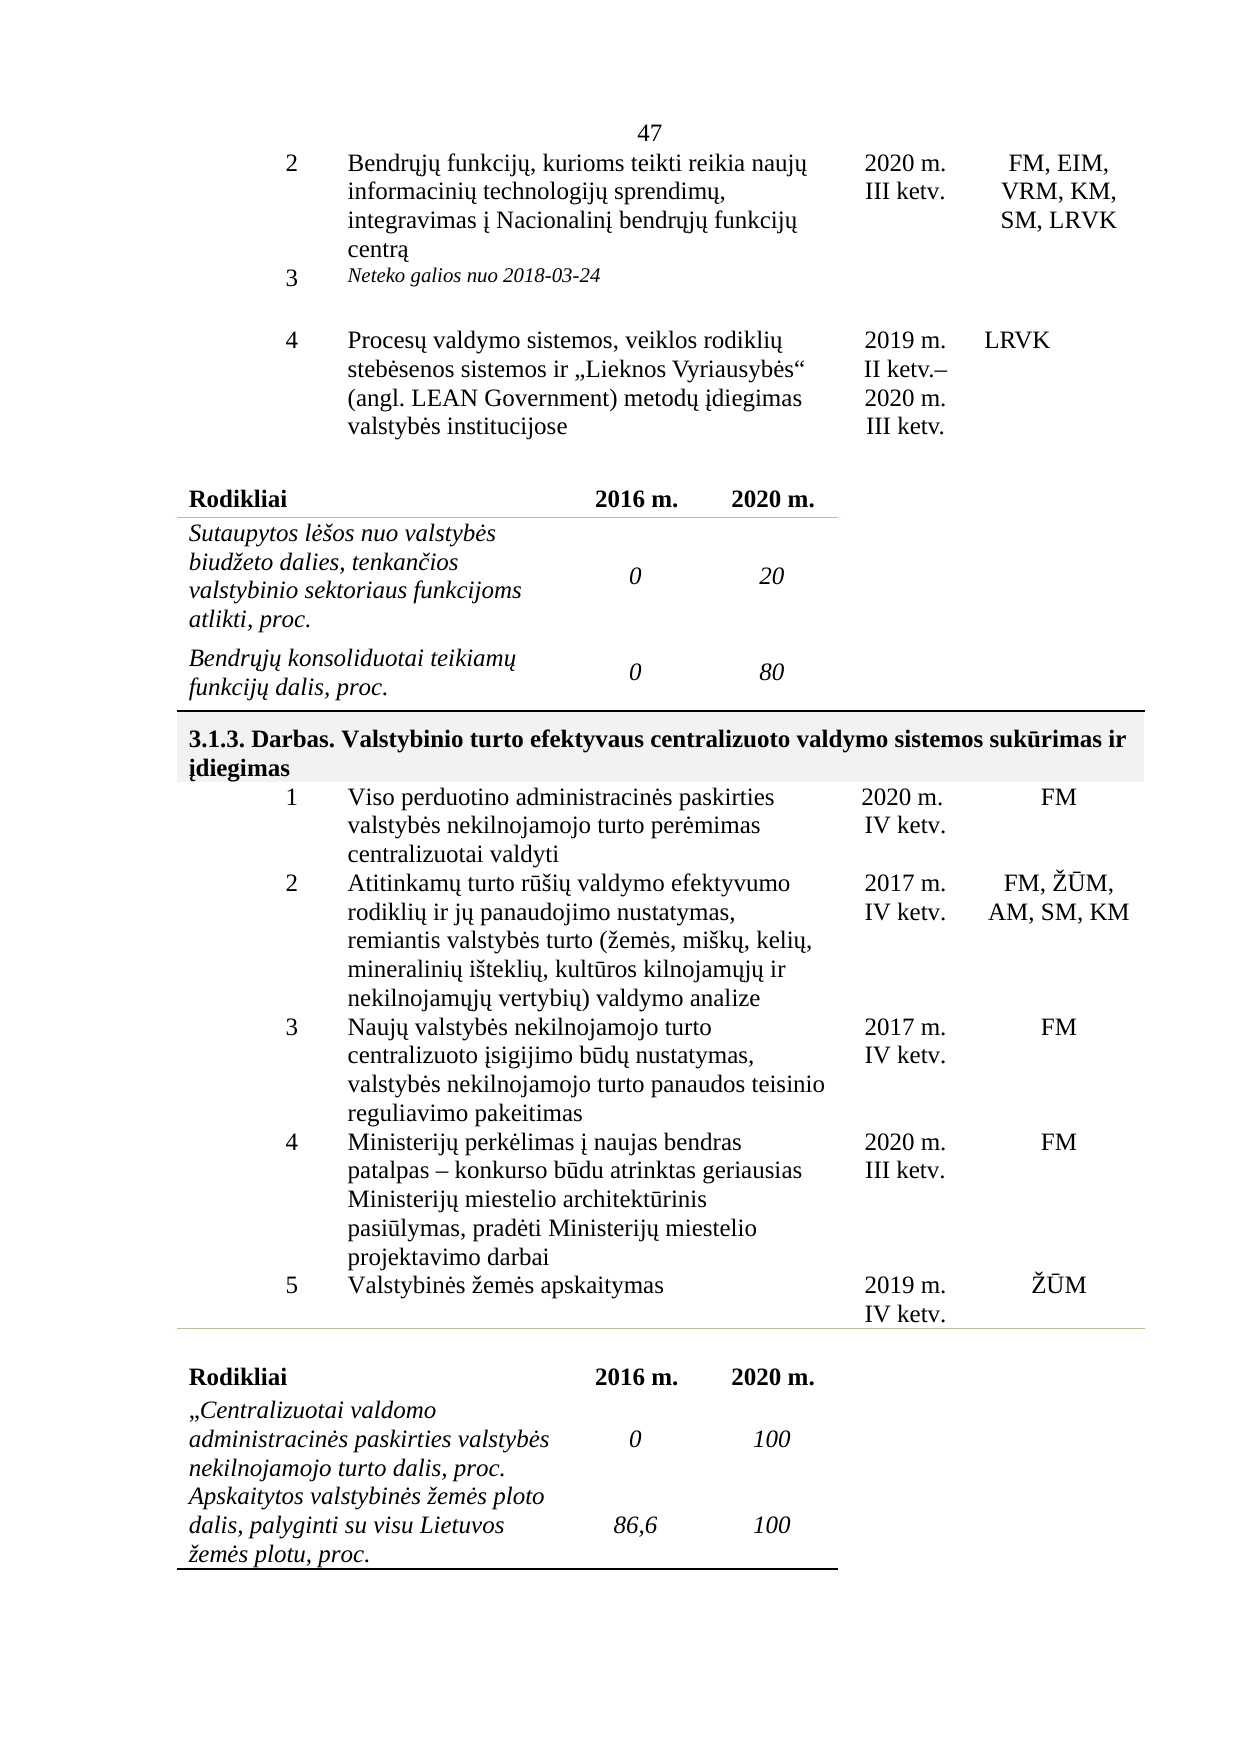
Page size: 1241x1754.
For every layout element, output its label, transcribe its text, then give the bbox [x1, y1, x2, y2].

table_cell [708, 1329, 838, 1358]
table_cell 2016 m. [565, 480, 708, 517]
table_cell 2019 m. IV ketv. [838, 1270, 973, 1328]
table_cell Valstybinės žemės apskaitymas [336, 1270, 838, 1328]
table_cell 2020 m. IV ketv. [838, 782, 973, 868]
table_cell [177, 1012, 247, 1127]
table_cell Apskaitytos valstybinės žemės ploto dalis, palyginti su visu Lietuvos žemės plotu, proc. [177, 1481, 564, 1568]
table_cell FM, ŽŪM, AM, SM, KM [973, 868, 1144, 1012]
table_cell 86,6 [565, 1481, 708, 1568]
table_cell Procesų valdymo sistemos, veiklos rodiklių stebėsenos sistemos ir „Lieknos Vyriausybės“ (angl. LEAN Government) metodų įdiegimas valstybės institucijose [336, 325, 838, 440]
table_cell Viso perduotino administracinės paskirties valstybės nekilnojamojo turto perėmimas centralizuotai valdyti [336, 782, 838, 868]
table_cell 4 [247, 1127, 336, 1270]
table_cell [973, 263, 1144, 325]
table_cell [973, 1481, 1144, 1568]
table_cell FM [973, 1127, 1144, 1270]
table_cell [177, 868, 247, 1012]
table_cell [177, 325, 247, 440]
table_cell [838, 1395, 973, 1481]
table_cell [973, 440, 1144, 479]
table_cell Rodikliai [177, 480, 336, 517]
table_cell [177, 148, 247, 263]
table_cell 5 [247, 1270, 336, 1328]
table_cell 2016 m. [565, 1358, 708, 1395]
table_cell [565, 440, 708, 479]
table_cell [247, 440, 336, 479]
table_cell Atitinkamų turto rūšių valdymo efektyvumo rodiklių ir jų panaudojimo nustatymas, remiantis valstybės turto (žemės, miškų, kelių, mineralinių išteklių, kultūros kilnojamųjų ir nekilnojamųjų vertybių) valdymo analize [336, 868, 838, 1012]
table_cell [177, 440, 247, 479]
table_cell [838, 517, 973, 633]
table_cell [247, 1329, 336, 1358]
table_cell [838, 440, 973, 479]
table_cell Bendrųjų konsoliduotai teikiamų funkcijų dalis, proc. [177, 633, 564, 710]
table_cell 1 [247, 782, 336, 868]
table_cell [838, 1481, 973, 1568]
table_cell ŽŪM [973, 1270, 1144, 1328]
table_cell [838, 263, 973, 325]
table_cell FM, EIM, VRM, KM, SM, LRVK [973, 148, 1144, 263]
table_cell 2020 m. III ketv. [838, 148, 973, 263]
table_cell 3 [247, 263, 336, 325]
table_cell [565, 1329, 708, 1358]
table_cell [708, 440, 838, 479]
table_cell 0 [565, 518, 708, 633]
table_cell [838, 1329, 973, 1358]
table_cell 20 [708, 518, 838, 633]
table_cell 2017 m. IV ketv. [838, 1012, 973, 1127]
table_cell Ministerijų perkėlimas į naujas bendras patalpas – konkurso būdu atrinktas geriausias Ministerijų miestelio architektūrinis pasiūlymas, pradėti Ministerijų miestelio projektavimo darbai [336, 1127, 838, 1270]
table_cell [973, 480, 1144, 517]
table_cell [838, 1358, 973, 1395]
table_cell [336, 480, 564, 517]
table_cell 2 [247, 148, 336, 263]
table_cell „Centralizuotai valdomo administracinės paskirties valstybės nekilnojamojo turto dalis, proc. [177, 1395, 564, 1481]
table_cell Sutaupytos lėšos nuo valstybės biudžeto dalies, tenkančios valstybinio sektoriaus funkcijoms atlikti, proc. [177, 518, 564, 633]
table_cell [973, 633, 1144, 710]
table_cell [177, 1270, 247, 1328]
table_cell 2019 m. II ketv.– 2020 m. III ketv. [838, 325, 973, 440]
table_cell [838, 480, 973, 517]
table_cell FM [973, 782, 1144, 868]
table_cell 100 [708, 1395, 838, 1481]
table_cell Neteko galios nuo 2018-03-24 [336, 263, 838, 325]
table_cell 100 [708, 1481, 838, 1568]
table_cell 2020 m. [708, 480, 838, 517]
table_cell 0 [565, 1395, 708, 1481]
table_cell [973, 517, 1144, 633]
table_cell [973, 1358, 1144, 1395]
table_cell [973, 1395, 1144, 1481]
table_cell Naujų valstybės nekilnojamojo turto centralizuoto įsigijimo būdų nustatymas, valstybės nekilnojamojo turto panaudos teisinio reguliavimo pakeitimas [336, 1012, 838, 1127]
table_cell [177, 1127, 247, 1270]
table_cell [177, 263, 247, 325]
table_cell 3 [247, 1012, 336, 1127]
table_cell FM [973, 1012, 1144, 1127]
table_cell 0 [565, 633, 708, 710]
table_cell 80 [708, 633, 838, 710]
table_cell 2020 m. III ketv. [838, 1127, 973, 1270]
table_cell Bendrųjų funkcijų, kurioms teikti reikia naujų informacinių technologijų sprendimų, integravimas į Nacionalinį bendrųjų funkcijų centrą [336, 148, 838, 263]
table_cell 4 [247, 325, 336, 440]
table_cell 2017 m. IV ketv. [838, 868, 973, 1012]
table_cell 2020 m. [708, 1358, 838, 1395]
table_cell 2 [247, 868, 336, 1012]
table_cell LRVK [973, 325, 1144, 440]
table_cell [177, 1329, 247, 1358]
table_cell [336, 1329, 390, 1358]
table_cell [838, 633, 973, 710]
table_cell [177, 782, 247, 868]
table_cell 3.1.3. Darbas. Valstybinio turto efektyvaus centralizuoto valdymo sistemos sukūrimas ir įdiegimas [177, 712, 1144, 782]
table_cell [336, 440, 390, 479]
table_cell Rodikliai [177, 1358, 336, 1395]
table_cell [336, 1358, 564, 1395]
table_cell [390, 440, 564, 479]
table_cell [973, 1329, 1144, 1358]
table_cell [390, 1329, 564, 1358]
